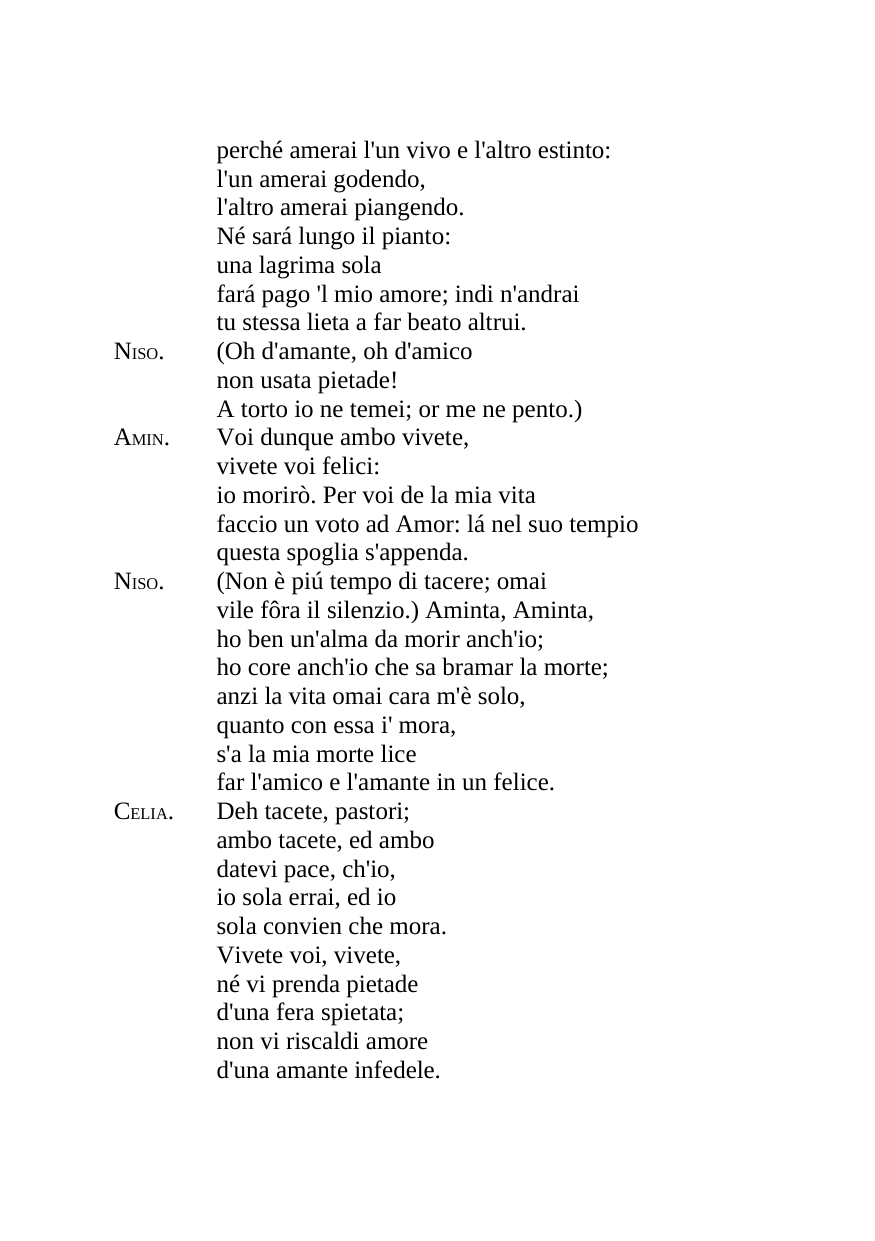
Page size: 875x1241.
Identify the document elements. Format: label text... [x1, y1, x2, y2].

table_cell (Non è piú tempo di tacere; omai vile fôra il silenzio.) Aminta, Aminta, ho ben un'alma da morir anch'io; ho core anch'io che sa bramar la morte; anzi la vita omai cara m'è solo, quanto con essa i' mora, s'a la mia morte lice far l'amico e l'amante in un felice. [209, 566, 768, 796]
table_cell Niso. [106, 566, 209, 796]
table_cell Voi dunque ambo vivete, vivete voi felici: io morirò. Per voi de la mia vita faccio un voto ad Amor: lá nel suo tempio questa spoglia s'appenda. [209, 423, 768, 566]
table_cell perché amerai l'un vivo e l'altro estinto: l'un amerai godendo, l'altro amerai piangendo. Né sará lungo il pianto: una lagrima sola fará pago 'l mio amore; indi n'andrai tu stessa lieta a far beato altrui. [209, 135, 768, 336]
table_cell Celia. [106, 796, 209, 1084]
table_cell Amin. [106, 423, 209, 566]
table_cell (Oh d'amante, oh d'amico non usata pietade! A torto io ne temei; or me ne pento.) [209, 336, 768, 422]
table_cell [106, 135, 209, 336]
table_cell Deh tacete, pastori; ambo tacete, ed ambo datevi pace, ch'io, io sola errai, ed io sola convien che mora. Vivete voi, vivete, né vi prenda pietade d'una fera spietata; non vi riscaldi amore d'una amante infedele. [209, 796, 768, 1084]
table_cell Niso. [106, 336, 209, 422]
